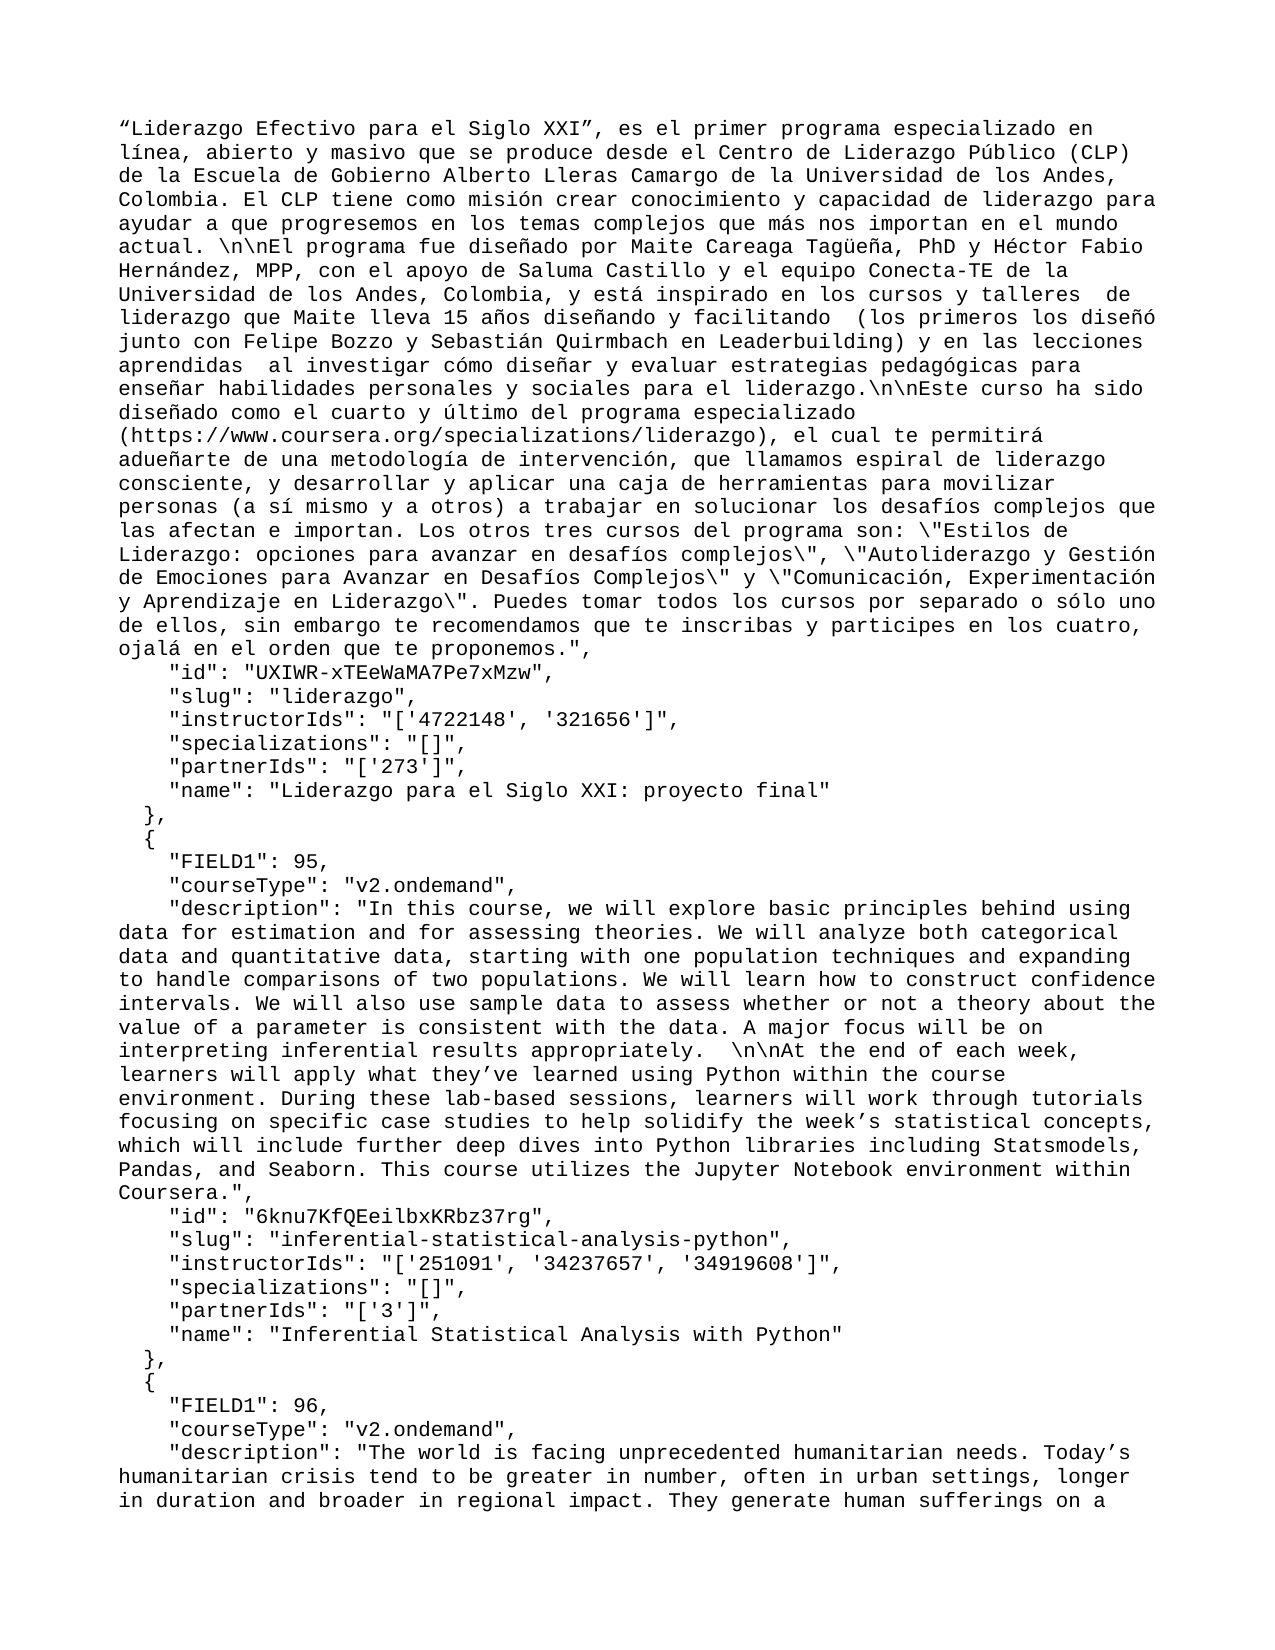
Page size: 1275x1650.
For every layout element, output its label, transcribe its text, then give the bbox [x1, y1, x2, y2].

text "description": "The world is facing unprecedented humanitarian needs. Today’s humanitarian crisis tend to be greater in number, often in urban settings, longer in duration and broader in regional impact. They generate human sufferings on a [118, 1442, 1157, 1513]
text "id": "UXIWR-xTEeWaMA7Pe7xMzw", [118, 662, 1157, 686]
text "slug": "liderazgo", [118, 686, 1157, 709]
text "courseType": "v2.ondemand", [118, 875, 1157, 898]
text }, [118, 1348, 1157, 1371]
text }, [118, 804, 1157, 827]
text { [118, 1371, 1157, 1395]
text "FIELD1": 95, [118, 851, 1157, 875]
text "id": "6knu7KfQEeilbxKRbz37rg", [118, 1206, 1157, 1229]
text "specializations": "[]", [118, 733, 1157, 757]
text "name": "Liderazgo para el Siglo XXI: proyecto final" [118, 780, 1157, 804]
text "instructorIds": "['4722148', '321656']", [118, 709, 1157, 733]
text “Liderazgo Efectivo para el Siglo XXI”, es el primer programa especializado en línea, abierto y masivo que se produce desde el Centro de Liderazgo Público (CLP) de la Escuela de Gobierno Alberto Lleras Camargo de la Universidad de los Andes, Colombia. El CLP tiene como misión crear conocimiento y capacidad de liderazgo para ayudar a que progresemos en los temas complejos que más nos importan en el mundo actual. \n\nEl programa fue diseñado por Maite Careaga Tagüeña, PhD y Héctor Fabio Hernández, MPP, con el apoyo de Saluma Castillo y el equipo Conecta-TE de la Universidad de los Andes, Colombia, y está inspirado en los cursos y talleres de liderazgo que Maite lleva 15 años diseñando y facilitando (los primeros los diseñó junto con Felipe Bozzo y Sebastián Quirmbach en Leaderbuilding) y en las lecciones aprendidas al investigar cómo diseñar y evaluar estrategias pedagógicas para enseñar habilidades personales y sociales para el liderazgo.\n\nEste curso ha sido diseñado como el cuarto y último del programa especializado (https://www.coursera.org/specializations/liderazgo), el cual te permitirá adueñarte de una metodología de intervención, que llamamos espiral de liderazgo consciente, y desarrollar y aplicar una caja de herramientas para movilizar personas (a sí mismo y a otros) a trabajar en solucionar los desafíos complejos que las afectan e importan. Los otros tres cursos del programa son: \"Estilos de Liderazgo: opciones para avanzar en desafíos complejos\", \"Autoliderazgo y Gestión de Emociones para Avanzar en Desafíos Complejos\" y \"Comunicación, Experimentación y Aprendizaje en Liderazgo\". Puedes tomar todos los cursos por separado o sólo uno de ellos, sin embargo te recomendamos que te inscribas y participes en los cuatro, ojalá en el orden que te proponemos.", [118, 118, 1157, 662]
text "description": "In this course, we will explore basic principles behind using data for estimation and for assessing theories. We will analyze both categorical data and quantitative data, starting with one population techniques and expanding to handle comparisons of two populations. We will learn how to construct confidence intervals. We will also use sample data to assess whether or not a theory about the value of a parameter is consistent with the data. A major focus will be on interpreting inferential results appropriately. \n\nAt the end of each week, learners will apply what they’ve learned using Python within the course environment. During these lab-based sessions, learners will work through tutorials focusing on specific case studies to help solidify the week’s statistical concepts, which will include further deep dives into Python libraries including Statsmodels, Pandas, and Seaborn. This course utilizes the Jupyter Notebook environment within Coursera.", [118, 898, 1157, 1206]
text { [118, 827, 1157, 851]
text "name": "Inferential Statistical Analysis with Python" [118, 1324, 1157, 1348]
text "specializations": "[]", [118, 1277, 1157, 1300]
text "instructorIds": "['251091', '34237657', '34919608']", [118, 1253, 1157, 1277]
text "partnerIds": "['273']", [118, 757, 1157, 780]
text "courseType": "v2.ondemand", [118, 1419, 1157, 1442]
text "partnerIds": "['3']", [118, 1300, 1157, 1324]
text "FIELD1": 96, [118, 1395, 1157, 1419]
text "slug": "inferential-statistical-analysis-python", [118, 1229, 1157, 1253]
